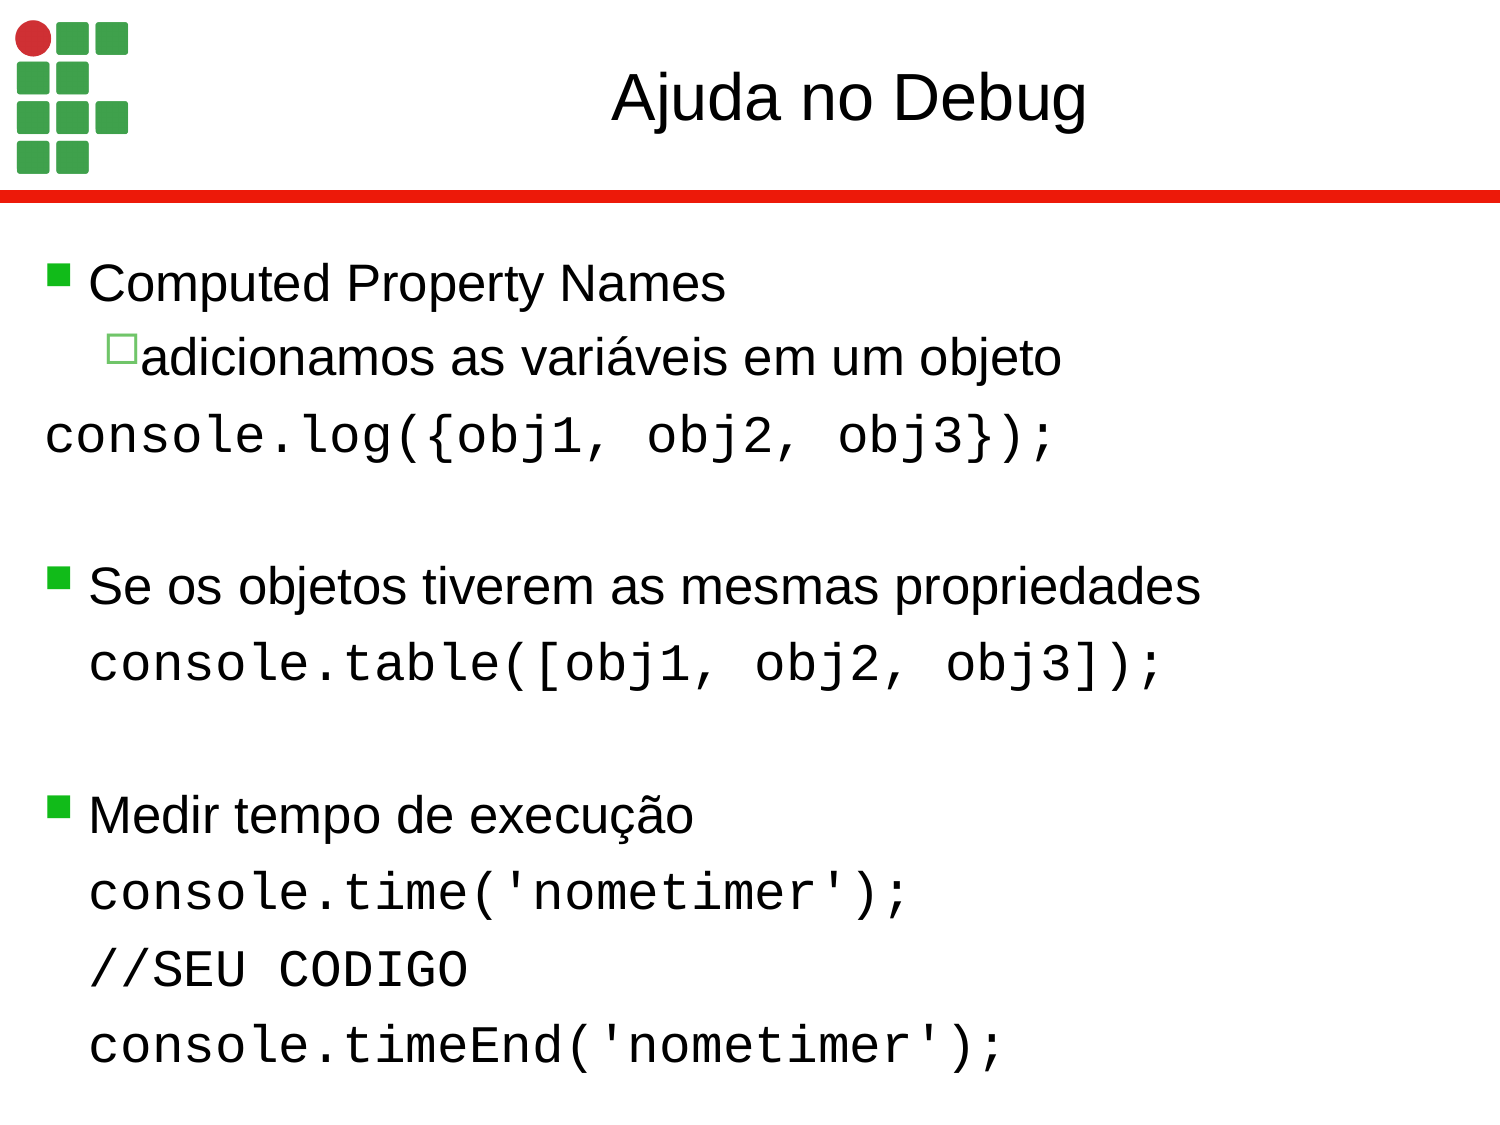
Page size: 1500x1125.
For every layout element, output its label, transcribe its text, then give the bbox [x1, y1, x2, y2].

picture [14, 16, 130, 178]
list Computed Property Names adicionamos as variáveis em um objeto console.log({obj1, obj2, obj3}); Se os objetos tiverem as mesmas propriedades console.table([obj1, obj2, obj3]); Medir tempo de execução console.time('nometimer'); //SEU CODIGO console.timeEnd('nometimer'); [29, 207, 1471, 1087]
title Ajuda no Debug [230, 0, 1471, 202]
